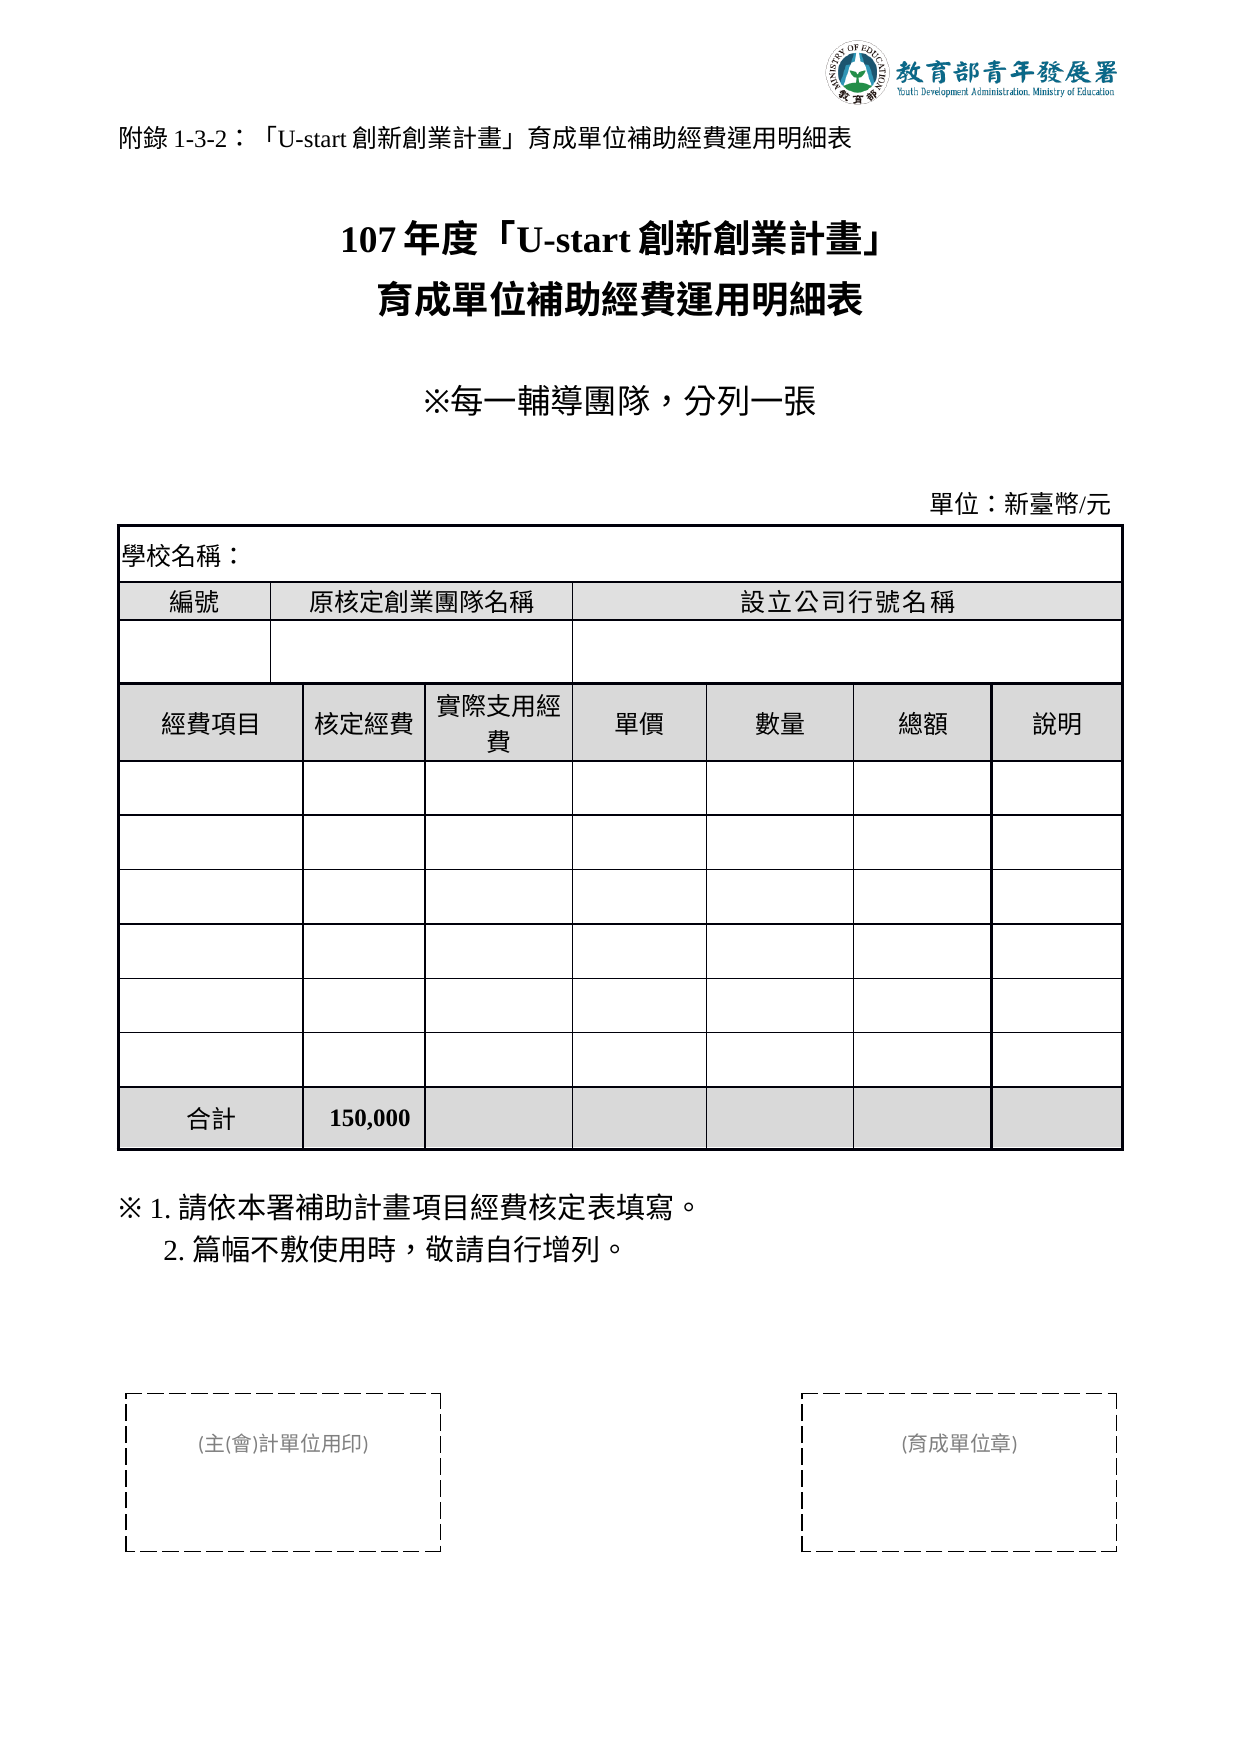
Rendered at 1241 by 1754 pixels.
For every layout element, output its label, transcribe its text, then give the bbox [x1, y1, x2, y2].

table_cell [573, 979, 706, 1032]
table_cell [854, 979, 990, 1032]
table_cell [304, 1033, 424, 1086]
table_cell [304, 925, 424, 977]
table_cell [993, 925, 1121, 977]
table_cell [426, 1033, 572, 1086]
table_cell [426, 870, 572, 923]
table_cell [304, 816, 424, 869]
table_cell [573, 621, 1121, 682]
table_cell 經費項目 [120, 685, 302, 760]
table_cell [854, 925, 990, 977]
text (主(會)計單位用印) [142, 1427, 425, 1457]
table_cell [426, 925, 572, 977]
table_cell [426, 762, 572, 814]
table_cell [120, 979, 302, 1032]
table_cell [707, 925, 853, 977]
table_cell [993, 979, 1121, 1032]
table_cell [707, 1033, 853, 1086]
table_cell 設立公司行號名稱 [573, 583, 1121, 619]
text 附錄1-3-2：「U-start創新創業計畫」育成單位補助經費運用明細表 [118, 118, 1122, 154]
table_cell [573, 762, 706, 814]
table_cell [120, 621, 270, 682]
table_cell [304, 979, 424, 1032]
table_cell [993, 1033, 1121, 1086]
table_cell [707, 870, 853, 923]
table_cell [573, 816, 706, 869]
table_cell [573, 870, 706, 923]
table_cell [120, 870, 302, 923]
table_cell [271, 621, 572, 682]
text ※ 1. 請依本署補助計畫項目經費核定表填寫。 [118, 1184, 1031, 1226]
text 107年度「U-start創新創業計畫」 [118, 216, 1122, 261]
table_cell [304, 870, 424, 923]
table_cell 數量 [707, 685, 853, 760]
table_cell 說明 [993, 685, 1121, 760]
table_cell [426, 1088, 572, 1147]
table_cell [120, 1033, 302, 1086]
table_cell 單價 [573, 685, 706, 760]
table_cell [993, 870, 1121, 923]
text (育成單位章) [818, 1427, 1101, 1457]
table_cell 合計 [120, 1088, 302, 1147]
picture [818, 35, 1123, 109]
table_cell [854, 816, 990, 869]
table_cell 編號 [120, 583, 270, 619]
table_cell [707, 1088, 853, 1147]
table_cell [993, 762, 1121, 814]
table_cell [707, 762, 853, 814]
text 2. 篇幅不敷使用時，敬請自行增列。 [163, 1226, 1031, 1269]
table_cell [120, 762, 302, 814]
table_cell [854, 1088, 990, 1147]
table_cell 實際支用經費 [426, 685, 572, 760]
table_cell [573, 1088, 706, 1147]
table_cell [426, 816, 572, 869]
table_cell 原核定創業團隊名稱 [271, 583, 572, 619]
table_cell 核定經費 [304, 685, 424, 760]
table_cell [304, 762, 424, 814]
text 育成單位補助經費運用明細表 [118, 274, 1122, 324]
table_cell [573, 925, 706, 977]
table_cell 總額 [854, 685, 990, 760]
table_cell [993, 1088, 1121, 1147]
text ※每一輔導團隊，分列一張 [118, 374, 1122, 424]
table_cell [120, 925, 302, 977]
table_cell [707, 816, 853, 869]
table_cell [120, 816, 302, 869]
table_cell [573, 1033, 706, 1086]
table_cell [854, 870, 990, 923]
table_cell [854, 762, 990, 814]
table_cell [854, 1033, 990, 1086]
table_header 學校名稱： [120, 527, 1121, 581]
table_cell 150,000 [304, 1088, 424, 1147]
table_cell [993, 816, 1121, 869]
text 單位：新臺幣/元 [118, 474, 1111, 524]
table_cell [426, 979, 572, 1032]
table_cell [707, 979, 853, 1032]
